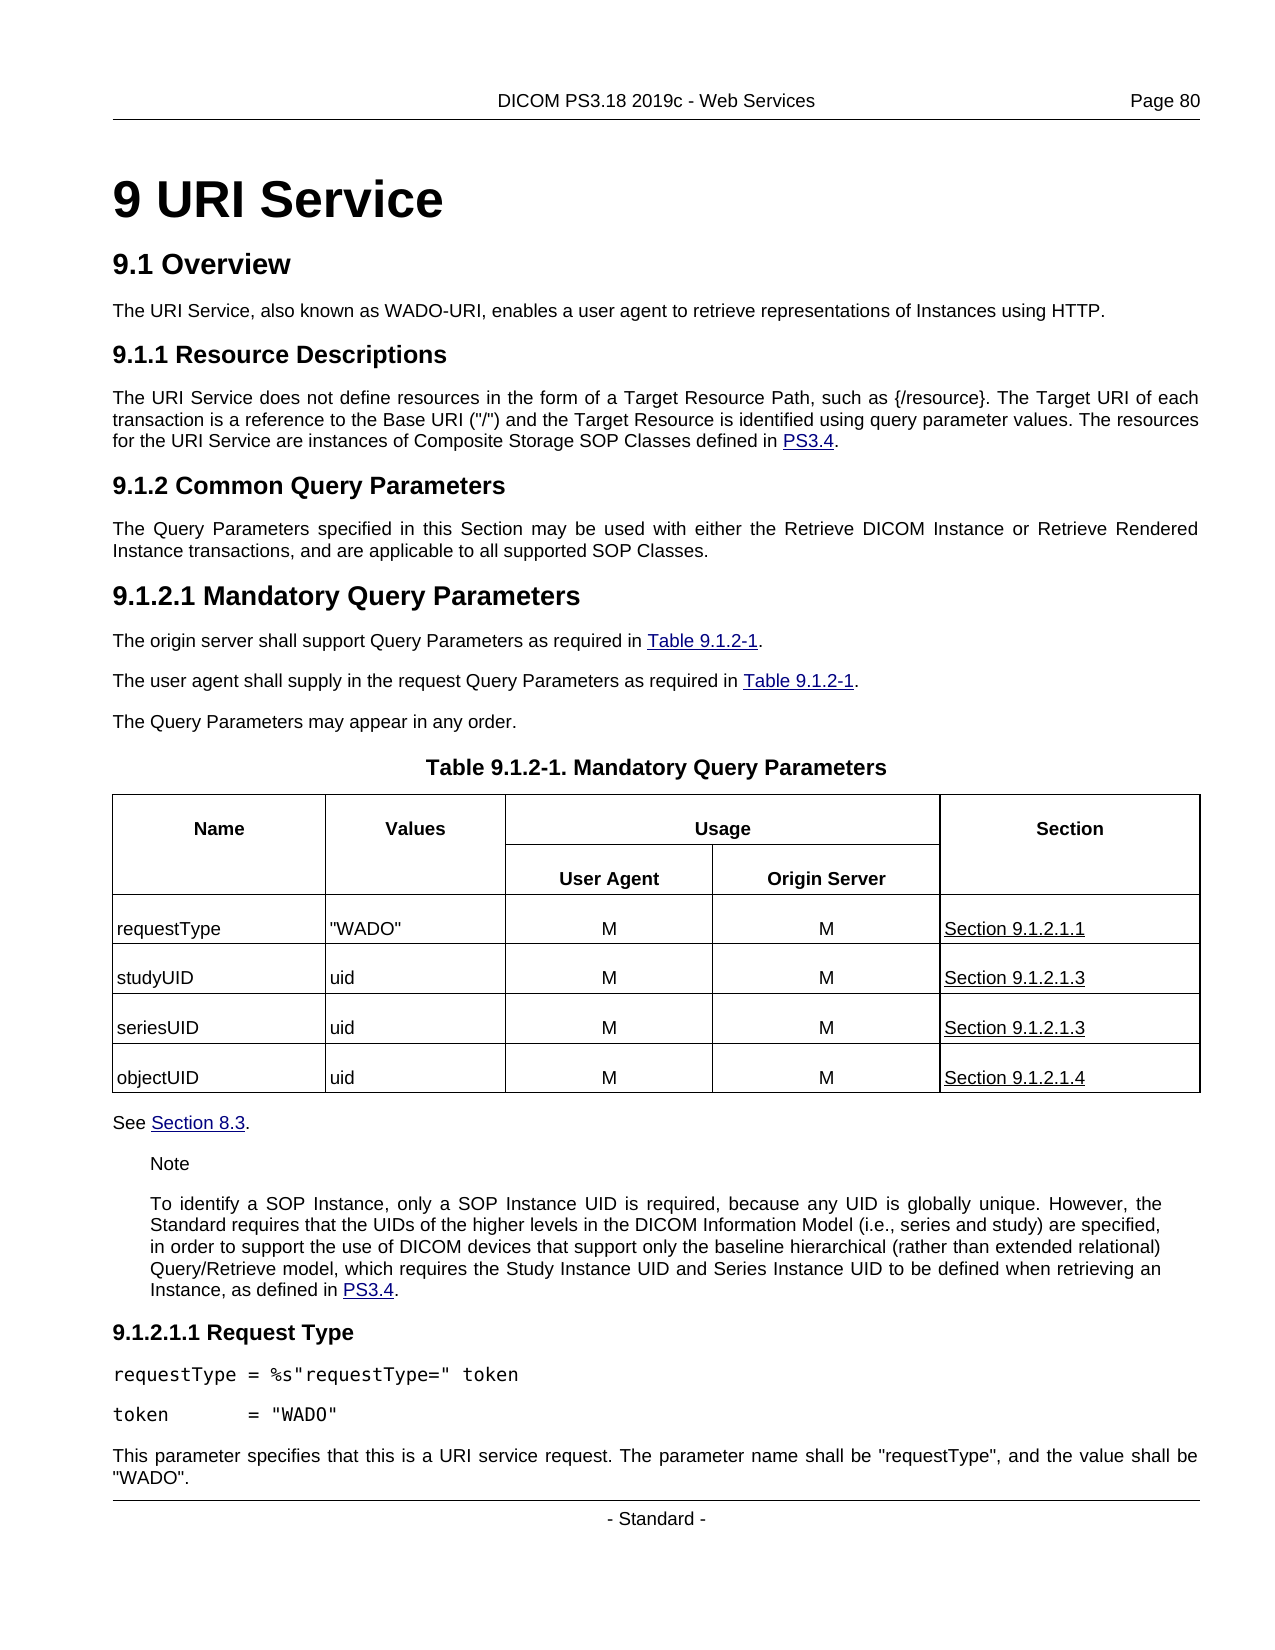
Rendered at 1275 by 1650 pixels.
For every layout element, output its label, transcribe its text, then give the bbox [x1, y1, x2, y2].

text The user agent shall supply in the request Query Parameters as required in Table 9.1.2-1. [112, 670, 1200, 692]
table_header Usage [506, 795, 939, 844]
table_cell uid [326, 944, 505, 993]
table_cell objectUID [113, 1044, 325, 1092]
text The URI Service does not define resources in the form of a Target Resource Path, such as {/resource}. The Target URI of each transaction is a reference to the Base URI ("/") and the Target Resource is identified using query parameter values. The resources for the URI Service are instances of Composite Storage SOP Classes defined in PS3.4. [112, 387, 1200, 452]
text 9.1.2.1.1 Request Type [112, 1319, 1200, 1345]
table_cell User Agent [506, 845, 712, 893]
text The Query Parameters specified in this Section may be used with either the Retrieve DICOM Instance or Retrieve Rendered Instance transactions, and are applicable to all supported SOP Classes. [112, 518, 1200, 561]
table_header Section [941, 795, 1199, 893]
text See Section 8.3. [112, 1112, 1200, 1133]
text The origin server shall support Query Parameters as required in Table 9.1.2-1. [112, 630, 1200, 652]
text 9.1 Overview [112, 247, 1200, 281]
table_cell requestType [113, 895, 325, 943]
text 9.1.1 Resource Descriptions [112, 340, 1200, 368]
table_cell "WADO" [326, 895, 505, 943]
table_cell M [506, 994, 712, 1042]
table_cell M [506, 944, 712, 993]
text Table 9.1.2-1. Mandatory Query Parameters [112, 755, 1200, 781]
table_cell uid [326, 994, 505, 1042]
text The Query Parameters may appear in any order. [112, 711, 1200, 732]
table_header Values [326, 795, 505, 893]
table_cell M [713, 895, 939, 943]
table_cell Section 9.1.2.1.3 [941, 994, 1199, 1042]
table_cell Origin Server [713, 845, 939, 893]
text 9 URI Service [112, 169, 1200, 228]
text This parameter specifies that this is a URI service request. The parameter name shall be "requestType", and the value shall be "WADO". [112, 1445, 1200, 1488]
table_cell M [713, 1044, 939, 1092]
text The URI Service, also known as WADO-URI, enables a user agent to retrieve representations of Instances using HTTP. [112, 299, 1200, 321]
text Note [150, 1152, 1162, 1174]
table_cell M [506, 1044, 712, 1092]
table_cell Section 9.1.2.1.3 [941, 944, 1199, 993]
table_cell Section 9.1.2.1.1 [941, 895, 1199, 943]
text 9.1.2 Common Query Parameters [112, 471, 1200, 499]
table_cell M [506, 895, 712, 943]
table_cell M [713, 994, 939, 1042]
table_cell uid [326, 1044, 505, 1092]
table_cell studyUID [113, 944, 325, 993]
text requestType = %s"requestType=" token [112, 1364, 1200, 1386]
table_cell M [713, 944, 939, 993]
table_header Name [113, 795, 325, 893]
table_cell Section 9.1.2.1.4 [941, 1044, 1199, 1092]
table_cell seriesUID [113, 994, 325, 1042]
text To identify a SOP Instance, only a SOP Instance UID is required, because any UID is globally unique. However, the Standard requires that the UIDs of the higher levels in the DICOM Information Model (i.e., series and study) are specified, in order to support the use of DICOM devices that support only the baseline hierarchical (rather than extended relational) Query/Retrieve model, which requires the Study Instance UID and Series Instance UID to be defined when retrieving an Instance, as defined in PS3.4. [150, 1193, 1162, 1300]
text token = "WADO" [112, 1404, 1200, 1426]
text 9.1.2.1 Mandatory Query Parameters [112, 580, 1200, 611]
